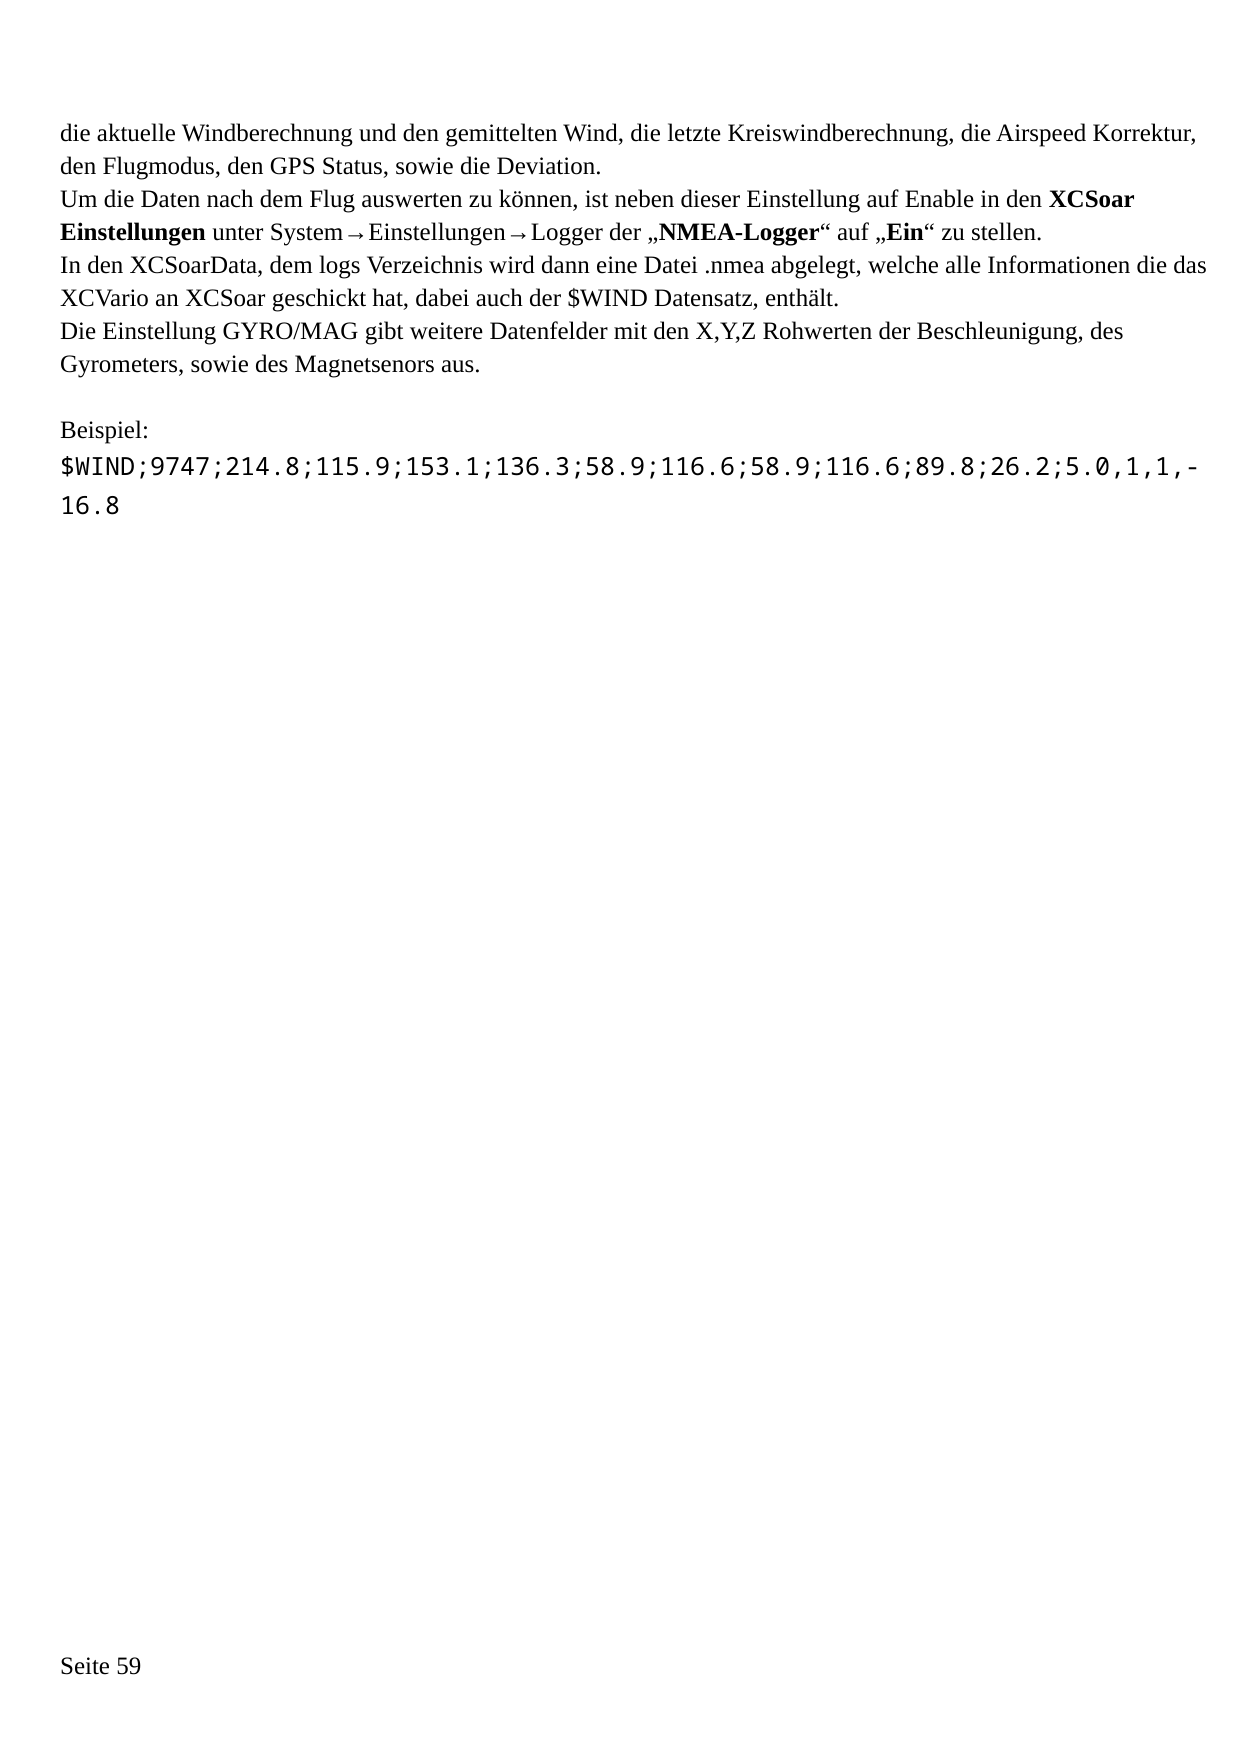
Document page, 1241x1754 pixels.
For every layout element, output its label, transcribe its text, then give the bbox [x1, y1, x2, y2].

text In den XCSoarData, dem logs Verzeichnis wird dann eine Datei .nmea abgelegt, welche alle Informationen die das XCVario an XCSoar geschickt hat, dabei auch der $WIND Datensatz, enthält. [60, 250, 1207, 312]
text Die Einstellung GYRO/MAG gibt weitere Datenfelder mit den X,Y,Z Rohwerten der Beschleunigung, des Gyrometers, sowie des Magnetsenors aus. [60, 316, 1207, 378]
text $WIND;9747;214.8;115.9;153.1;136.3;58.9;116.6;58.9;116.6;89.8;26.2;5.0,1,1,-16.8 [60, 448, 1207, 522]
text Um die Daten nach dem Flug auswerten zu können, ist neben dieser Einstellung auf Enable in den XCSoar Einstellungen unter System→Einstellungen→Logger der „NMEA-Logger“ auf „Ein“ zu stellen. [60, 184, 1207, 246]
text Beispiel: [60, 415, 1207, 444]
text die aktuelle Windberechnung und den gemittelten Wind, die letzte Kreiswindberechnung, die Airspeed Korrektur, den Flugmodus, den GPS Status, sowie die Deviation. [60, 118, 1207, 180]
